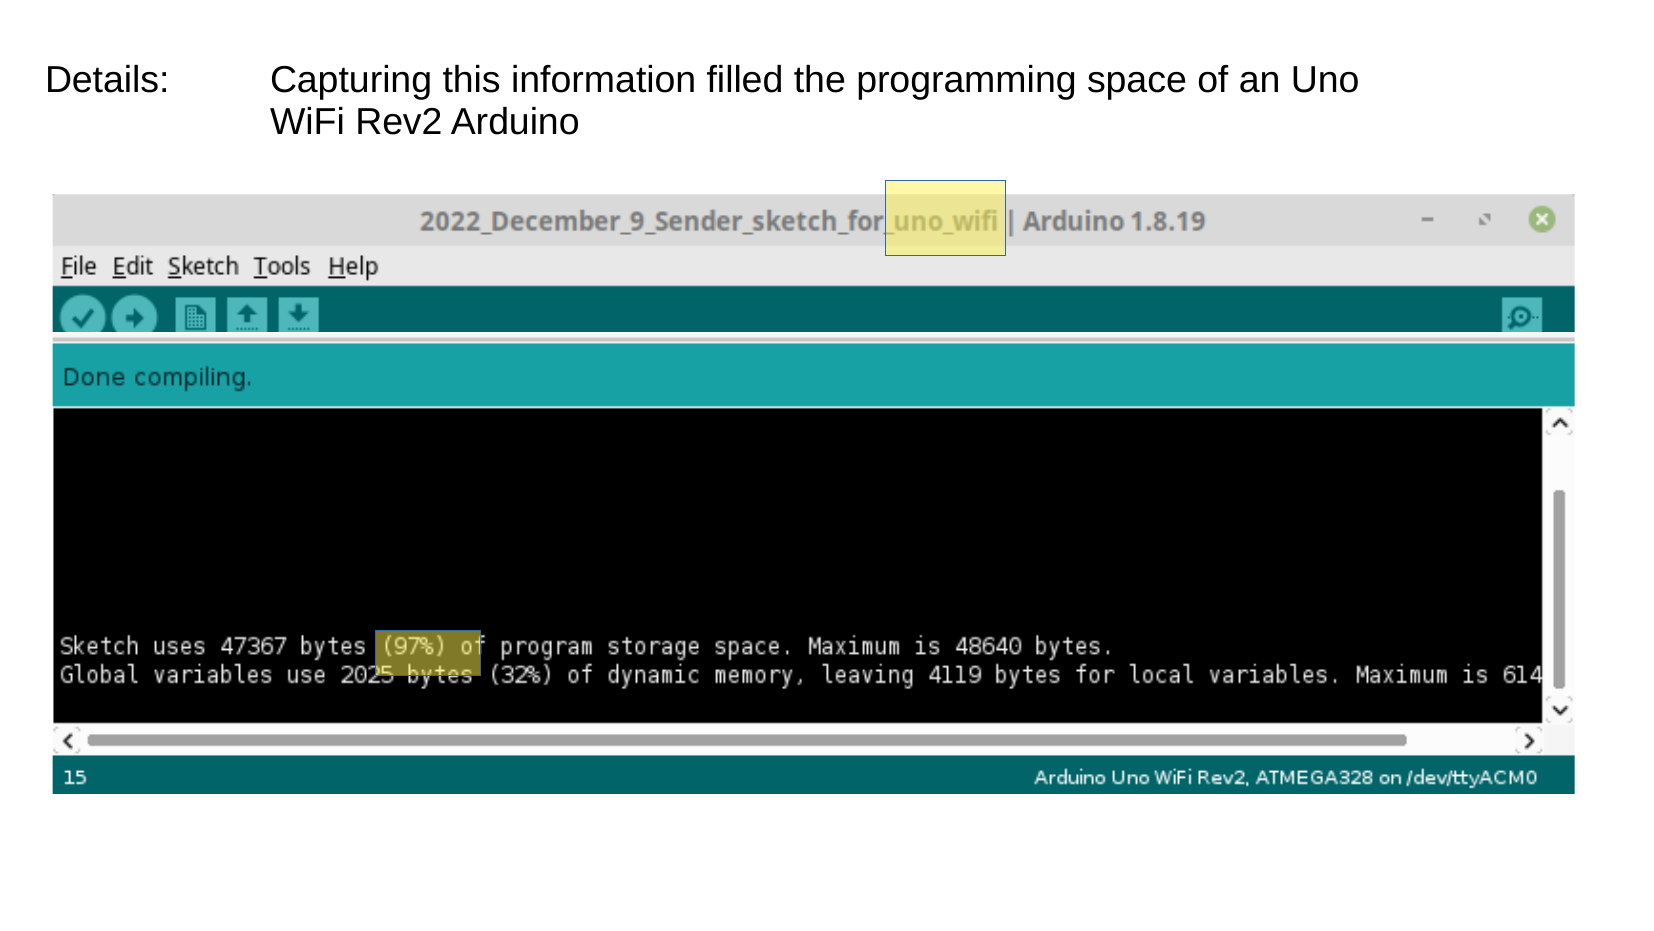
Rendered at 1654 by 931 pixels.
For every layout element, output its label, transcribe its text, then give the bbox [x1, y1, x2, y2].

text_box Details: Capturing this information filled the programming space of an Uno WiFi Rev2 Arduino [30, 51, 1470, 654]
text_box [885, 180, 1006, 256]
picture [52, 194, 1575, 795]
text_box [375, 630, 481, 676]
